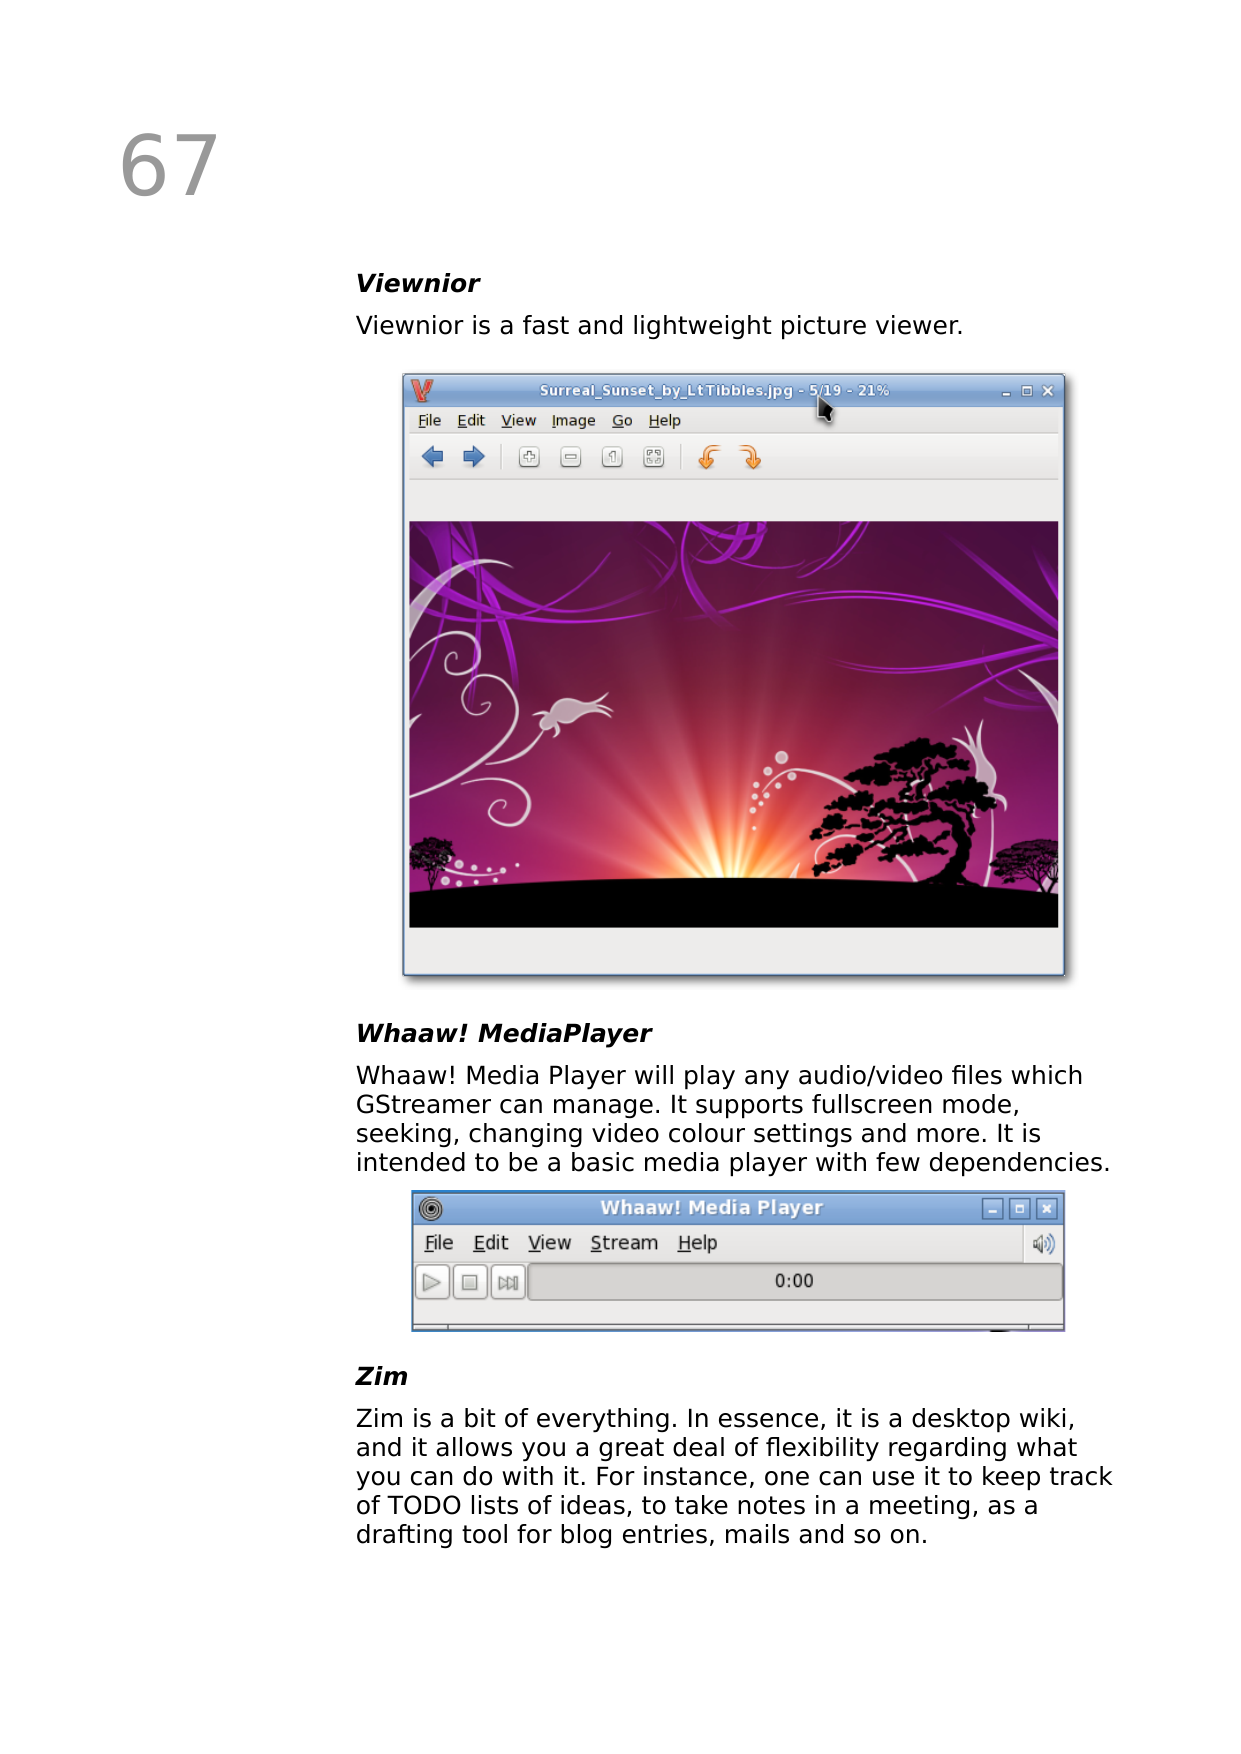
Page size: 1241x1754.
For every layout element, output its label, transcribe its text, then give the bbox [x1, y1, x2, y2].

picture [398, 369, 1079, 990]
text Whaaw! Media Player will play any audio/video files which GStreamer can manage. It supports fullscreen mode, seeking, changing video colour settings and more. It is intended to be a basic media player with few dependencies. [356, 1061, 1121, 1178]
text Viewnior is a fast and lightweight picture viewer. [356, 311, 1121, 340]
picture [411, 1190, 1066, 1332]
text Zim is a bit of everything. In essence, it is a desktop wiki, and it allows you a great deal of flexibility regarding what you can do with it. For instance, one can use it to keep track of TODO lists of ideas, to take notes in a meeting, as a drafting tool for blog entries, mails and so on. [356, 1404, 1121, 1549]
subtitle Zim [356, 1332, 1121, 1391]
subtitle Whaaw! MediaPlayer [356, 990, 1121, 1048]
subtitle Viewnior [356, 269, 1121, 299]
